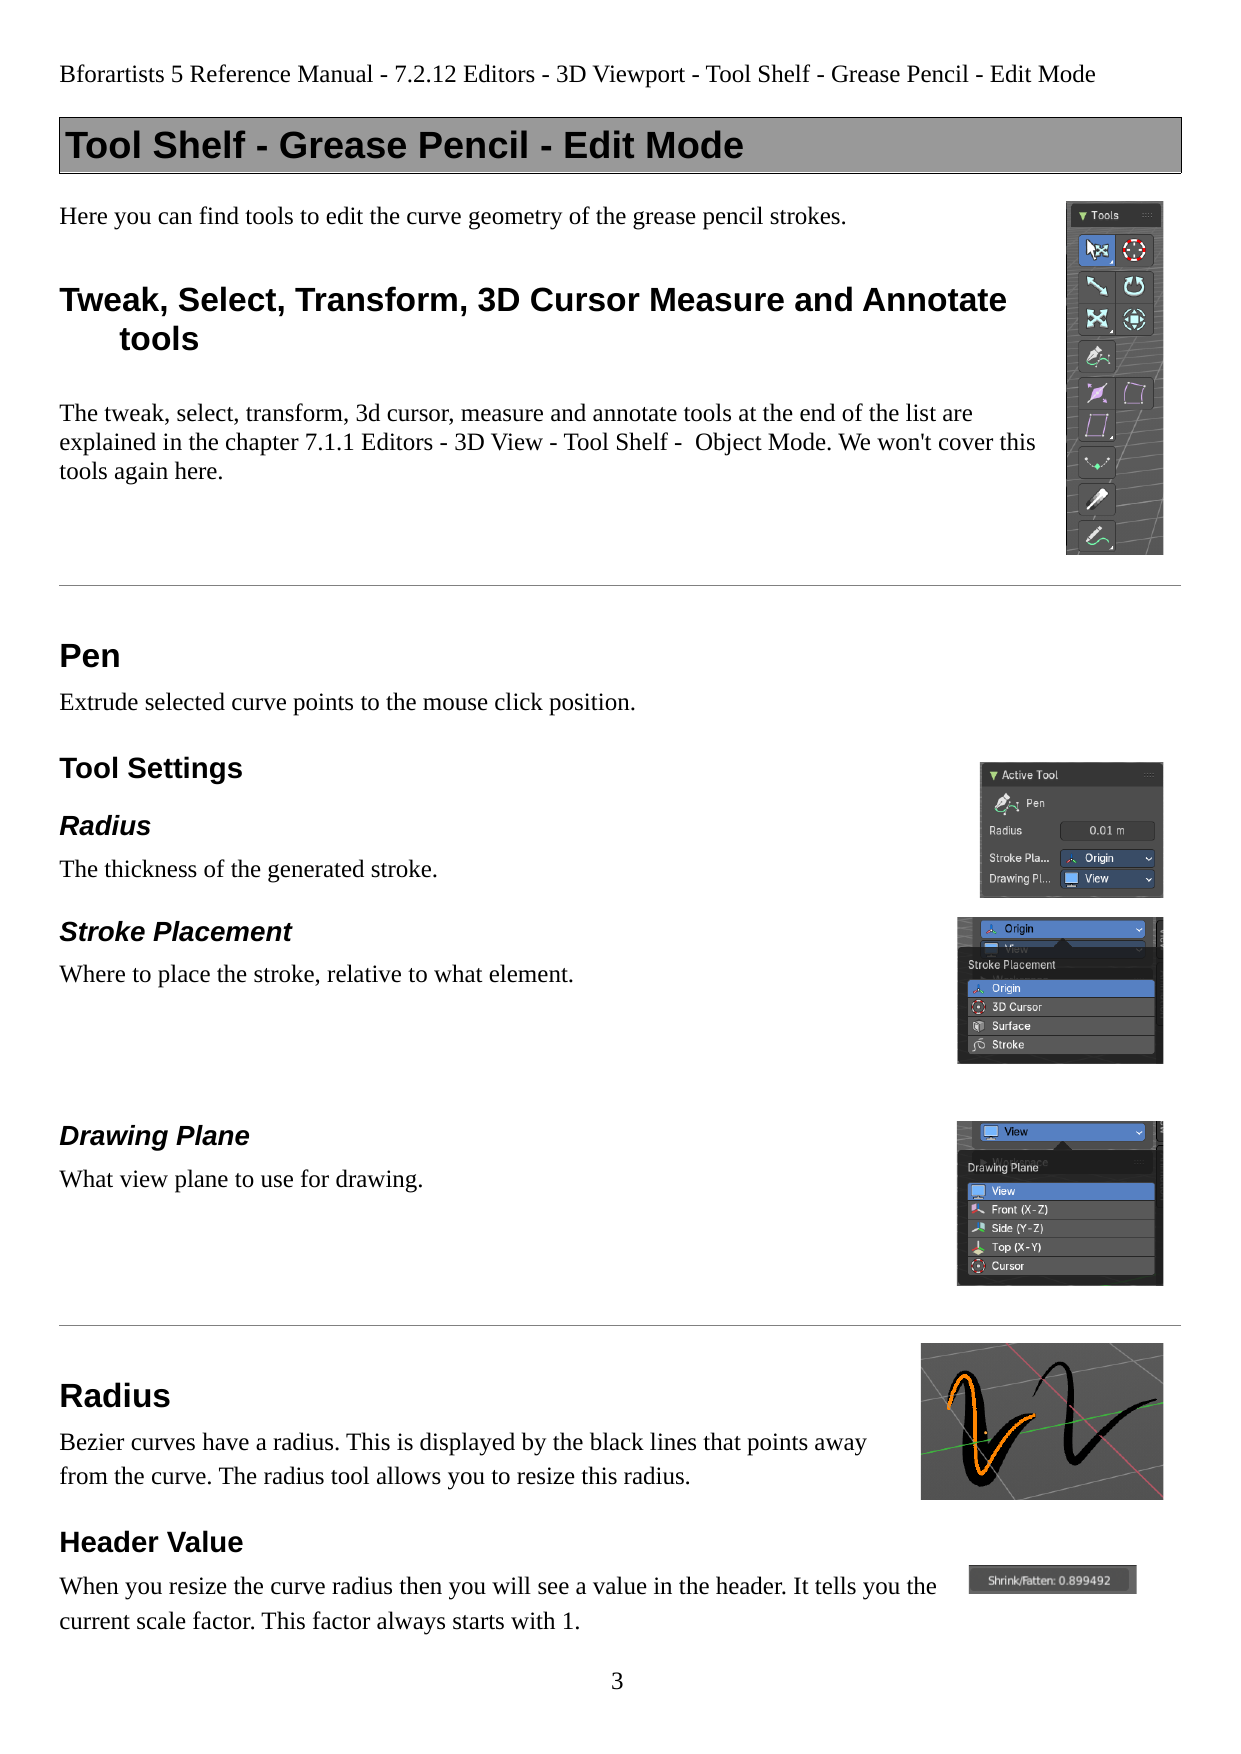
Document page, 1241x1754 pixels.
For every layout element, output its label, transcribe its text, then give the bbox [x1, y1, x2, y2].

subtitle Tool Settings [59, 751, 1181, 784]
picture [920, 1343, 1164, 1500]
subtitle Stroke Placement [59, 915, 1181, 947]
subtitle [1164, 280, 1181, 357]
text Here you can find tools to edit the curve geometry of the grease pencil strokes. [59, 201, 1066, 230]
text Bezier curves have a radius. This is displayed by the black lines that points away from the curve. The radius tool allows you to resize this radius. [59, 1427, 920, 1490]
subtitle Tweak, Select, Transform, 3D Cursor Measure and Annotate tools [59, 280, 1066, 357]
picture [957, 917, 1164, 1064]
picture [979, 762, 1164, 898]
subtitle Header Value [59, 1525, 1181, 1559]
subtitle [1164, 809, 1181, 841]
table_header Tool Shelf - Grease Pencil - Edit Mode [60, 118, 1181, 172]
text Extrude selected curve points to the mouse click position. [59, 687, 1181, 716]
text When you resize the curve radius then you will see a value in the header. It tells you the current scale factor. This factor always starts with 1. [59, 1571, 1181, 1634]
subtitle Radius [59, 1376, 920, 1414]
subtitle Drawing Plane [59, 1119, 1181, 1151]
text What view plane to use for drawing. [59, 1164, 956, 1192]
text The thickness of the generated stroke. [59, 854, 979, 882]
text The tweak, select, transform, 3d cursor, measure and annotate tools at the end of the list are explained in the chapter 7.1.1 Editors - 3D View - Tool Shelf - Object Mode. We won't cover this tools again here. [59, 398, 1066, 484]
text Where to place the stroke, relative to what element. [59, 959, 957, 988]
picture [956, 1121, 1164, 1286]
picture [1066, 201, 1164, 555]
subtitle [1164, 1376, 1181, 1414]
subtitle Radius [59, 809, 979, 841]
subtitle Pen [59, 636, 1181, 674]
picture [968, 1565, 1137, 1594]
